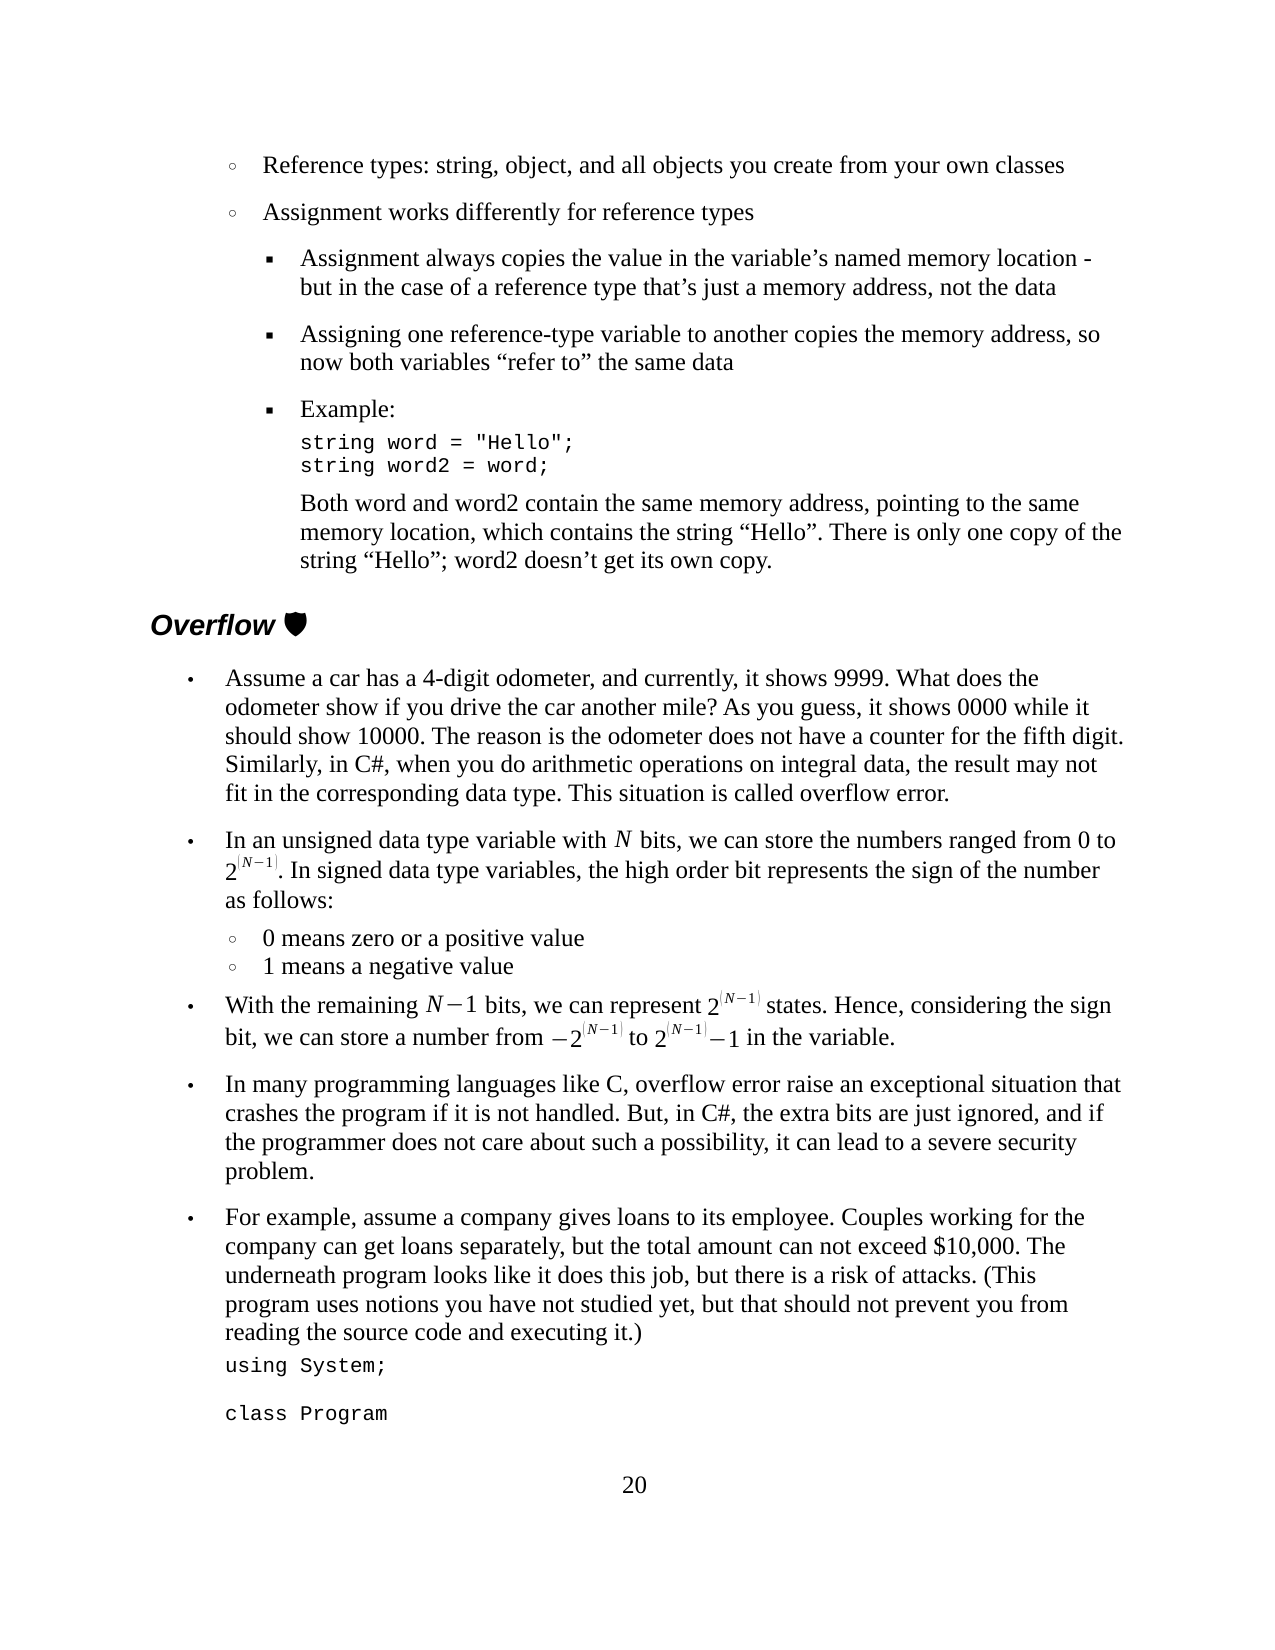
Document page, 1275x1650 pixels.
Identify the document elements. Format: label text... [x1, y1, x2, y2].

list 1 means a negative value [225, 951, 1125, 980]
list 0 means zero or a positive value [225, 923, 1125, 951]
list string word = "Hello"; [262, 432, 1125, 456]
list In many programming languages like C, overflow error raise an exceptional situation that crashes the program if it is not handled. But, in C#, the extra bits are just ignored, and if the programmer does not care about such a possibility, it can lead to a severe security problem. [187, 1069, 1125, 1184]
list Example: [262, 394, 1125, 423]
list Assignment works differently for reference types [225, 197, 1125, 225]
list Assigning one reference-type variable to another copies the memory address, so now both variables “refer to” the same data [262, 319, 1125, 376]
list Both word and word2 contain the same memory address, pointing to the same memory location, which contains the string “Hello”. There is only one copy of the string “Hello”; word2 doesn’t get its own copy. [262, 488, 1125, 574]
list string word2 = word; [262, 456, 1125, 479]
subtitle Overflow 🛡 [150, 608, 1125, 642]
list using System; [187, 1355, 1125, 1379]
list class Program [187, 1402, 1125, 1426]
list In an unsigned data type variable with bits, we can store the numbers ranged from 0 to . In signed data type variables, the high order bit represents the sign of the number as follows: [187, 825, 1125, 914]
list With the remaining bits, we can represent states. Hence, considering the sign bit, we can store a number from to in the variable. [187, 989, 1125, 1052]
list Assume a car has a 4-digit odometer, and currently, it shows 9999. What does the odometer show if you drive the car another mile? As you guess, it shows 0000 while it should show 10000. The reason is the odometer does not have a counter for the fifth digit. Similarly, in C#, when you do arithmetic operations on integral data, the result may not fit in the corresponding data type. This situation is called overflow error. [187, 663, 1125, 807]
list For example, assume a company gives loans to its employee. Couples working for the company can get loans separately, but the total amount can not exceed $10,000. The underneath program looks like it does this job, but there is a risk of attacks. (This program uses notions you have not studied yet, but that should not prevent you from reading the source code and executing it.) [187, 1202, 1125, 1346]
list Reference types: string, object, and all objects you create from your own classes [225, 150, 1125, 179]
list Assignment always copies the value in the variable’s named memory location - but in the case of a reference type that’s just a memory address, not the data [262, 243, 1125, 301]
